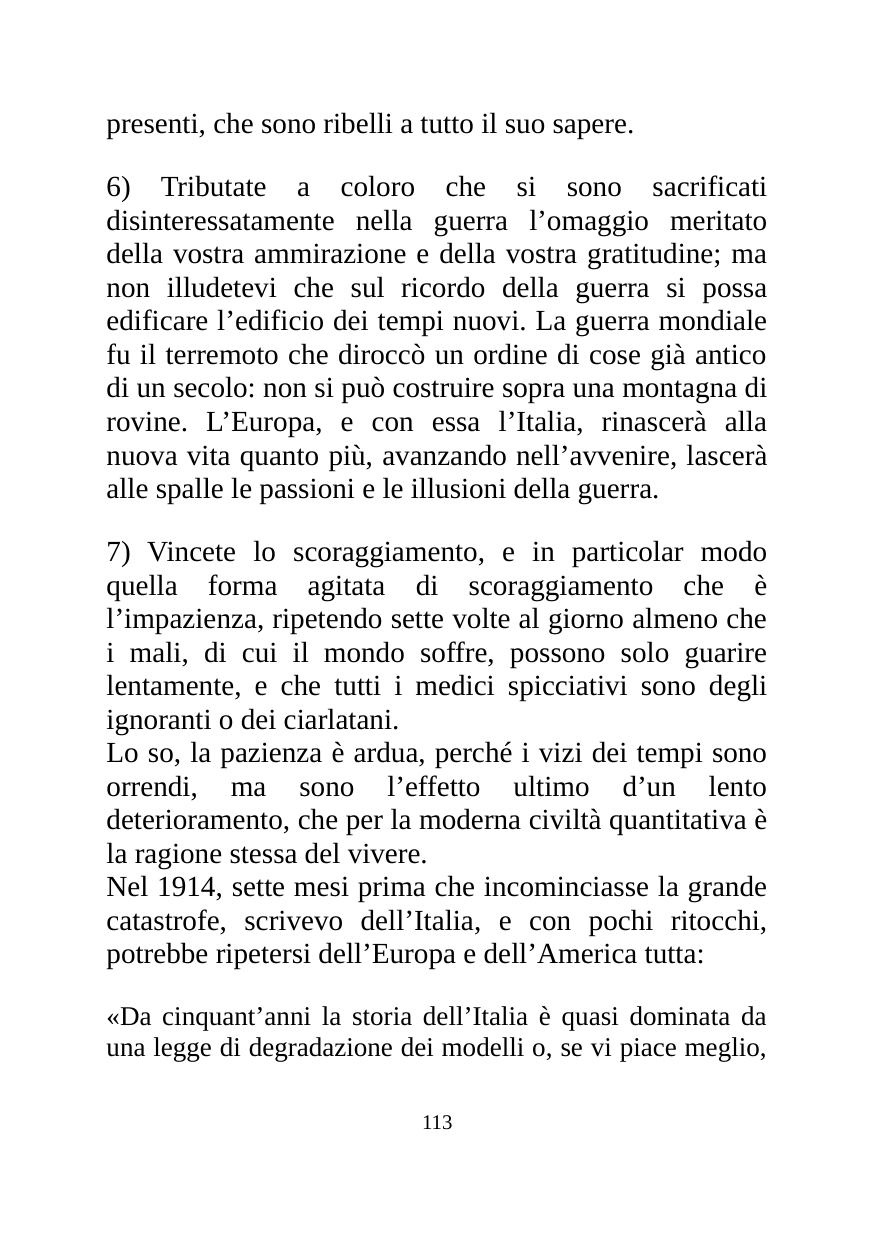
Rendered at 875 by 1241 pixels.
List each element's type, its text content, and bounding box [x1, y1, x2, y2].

text 7) Vincete lo scoraggiamento, e in particolar modo quella forma agitata di scoraggiamento che è l’impazienza, ripetendo sette volte al giorno almeno che i mali, di cui il mondo soffre, possono solo guarire lentamente, e che tutti i medici spicciativi sono degli ignoranti o dei ciarlatani. [106, 534, 768, 735]
text Nel 1914, sette mesi prima che incominciasse la grande catastrofe, scrivevo dell’Italia, e con pochi ritocchi, potrebbe ripetersi dell’Europa e dell’America tutta: [106, 869, 768, 970]
text presenti, che sono ribelli a tutto il suo sapere. [106, 106, 768, 140]
text Lo so, la pazienza è ardua, perché i vizi dei tempi sono orrendi, ma sono l’effetto ultimo d’un lento deterioramento, che per la moderna civiltà quantitativa è la ragione stessa del vivere. [106, 735, 768, 869]
text «Da cinquant’anni la storia dell’Italia è quasi dominata da una legge di degradazione dei modelli o, se vi piace meglio, [106, 1000, 768, 1062]
text 6) Tributate a coloro che si sono sacrificati disinteressatamente nella guerra l’omaggio meritato della vostra ammirazione e della vostra gratitudine; ma non illudetevi che sul ricordo della guerra si possa edificare l’edificio dei tempi nuovi. La guerra mondiale fu il terremoto che diroccò un ordine di cose già antico di un secolo: non si può costruire sopra una montagna di rovine. L’Europa, e con essa l’Italia, rinascerà alla nuova vita quanto più, avanzando nell’avvenire, lascerà alle spalle le passioni e le illusioni della guerra. [106, 169, 768, 505]
